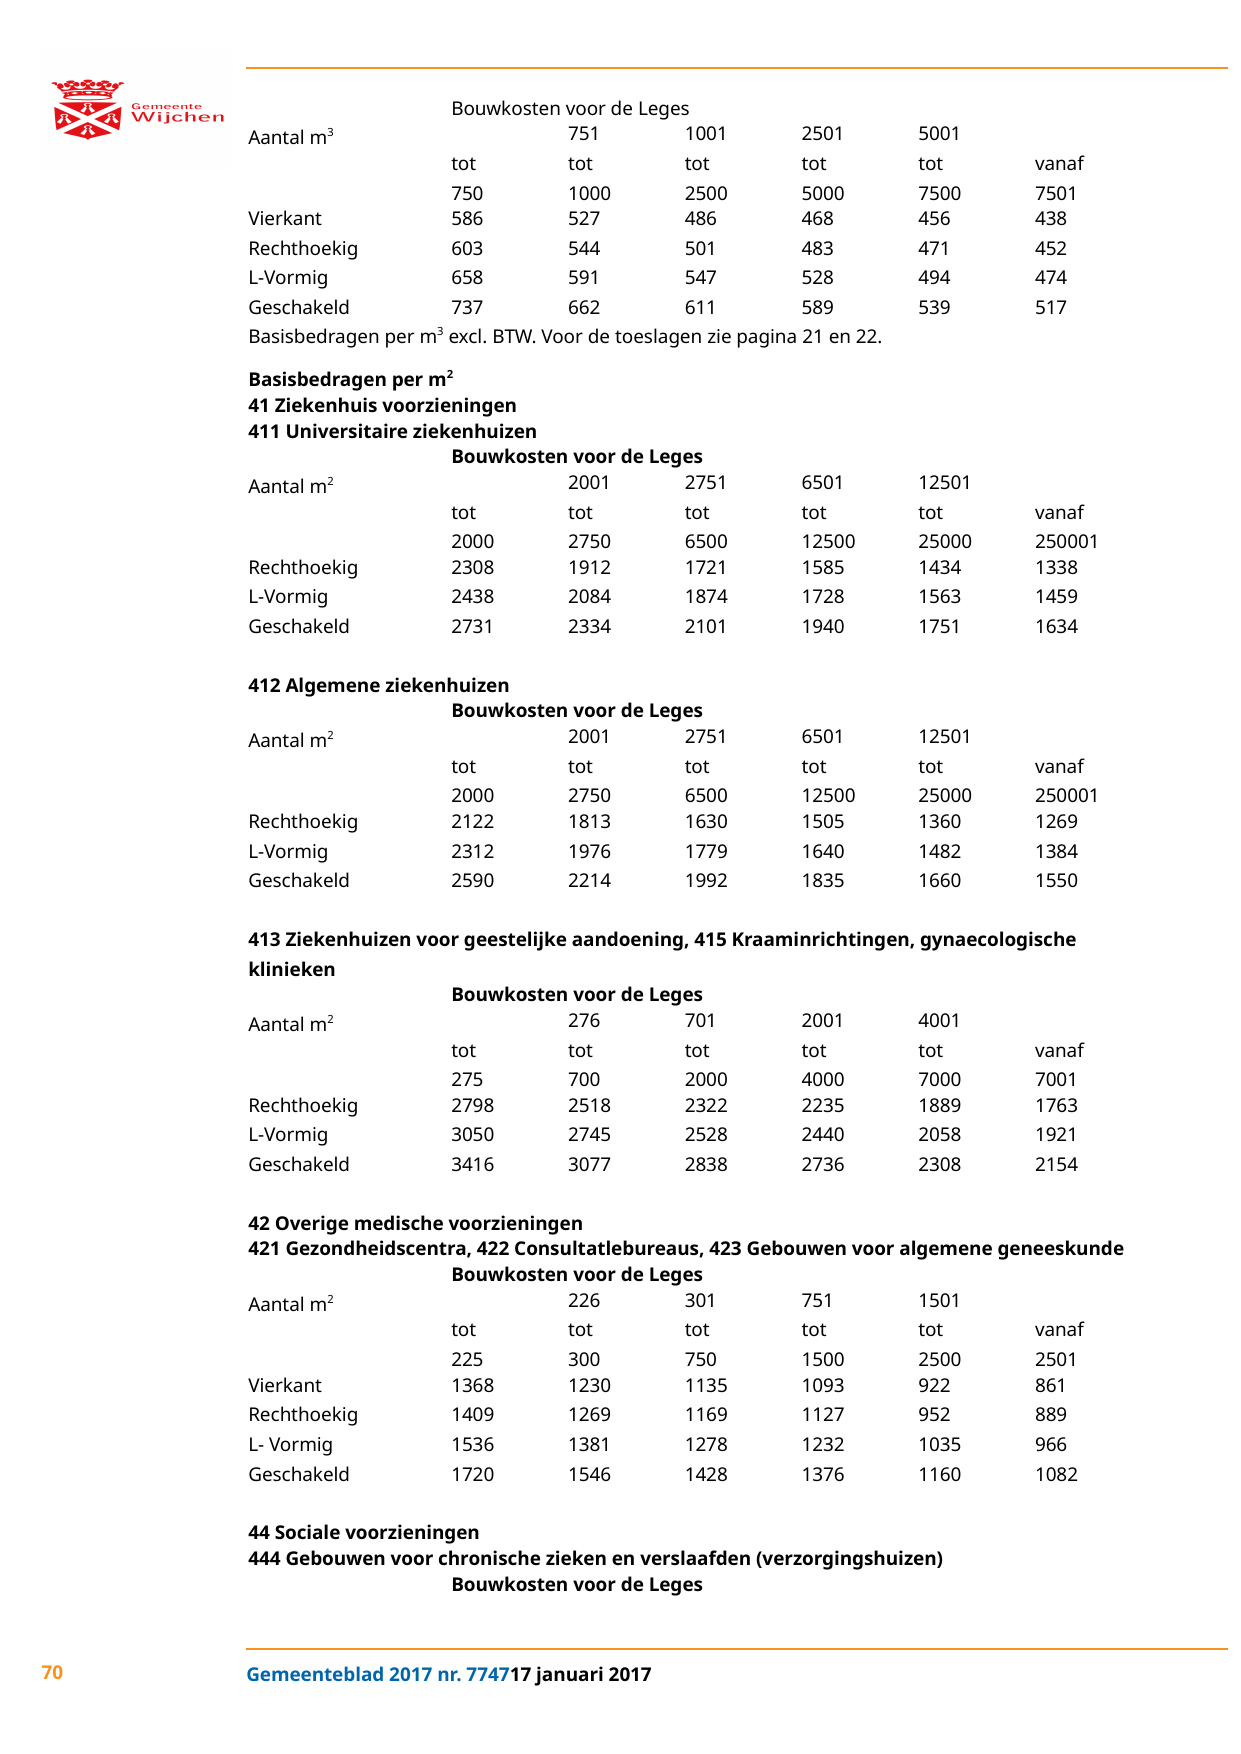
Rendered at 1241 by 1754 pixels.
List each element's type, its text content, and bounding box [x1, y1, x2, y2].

table_cell Bouwkosten voor de Leges [451, 981, 1152, 1007]
table_cell [248, 1571, 451, 1597]
table_cell 922 952 1035 1160 [918, 1372, 1035, 1486]
table_cell 1813 1976 2214 [568, 808, 684, 893]
table_cell 2235 2440 2736 [801, 1092, 918, 1177]
table_cell vanaf 7001 [1035, 1007, 1152, 1092]
text Basisbedragen per m2 [248, 366, 1152, 392]
table_cell 1230 1269 1381 1546 [568, 1372, 684, 1486]
table_cell 1269 1384 1550 [1035, 808, 1152, 893]
table_cell 1360 1482 1660 [918, 808, 1035, 893]
table_cell 751 tot 1500 [801, 1287, 918, 1372]
table_cell 12501 tot 25000 [918, 469, 1035, 554]
table_header 413 Ziekenhuizen voor geestelijke aandoening, 415 Kraaminrichtingen, gynaecologische klinieken [248, 926, 1152, 981]
table_cell 226 tot 300 [568, 1287, 684, 1372]
table_cell 456 471 494 539 [918, 205, 1035, 320]
table_cell Rechthoekig L-Vormig Geschakeld [248, 808, 451, 893]
table_cell vanaf 2501 [1035, 1287, 1152, 1372]
table_cell 2751 tot 6500 [685, 469, 801, 554]
table_cell 301 tot 750 [685, 1287, 801, 1372]
table_header 41 Ziekenhuis voorzieningen [248, 392, 1152, 418]
table_cell 1501 tot 2500 [918, 1287, 1035, 1372]
table_cell 1338 1459 1634 [1035, 554, 1152, 639]
table_cell Vierkant Rechthoekig L- Vormig Geschakeld [248, 1372, 451, 1486]
table_cell 438 452 474 517 [1035, 205, 1152, 320]
table_cell 2518 2745 3077 [568, 1092, 684, 1177]
table_header 44 Sociale voorzieningen [248, 1519, 1152, 1545]
table_cell 2308 2438 2731 [451, 554, 568, 639]
table_cell 6501 tot 12500 [801, 469, 918, 554]
table_cell 2751 tot 6500 [685, 724, 801, 808]
table_cell 2501 tot 5000 [801, 121, 918, 205]
table_cell vanaf 7501 [1035, 121, 1152, 205]
text Basisbedragen per m3 excl. BTW. Voor de toeslagen zie pagina 21 en 22. [248, 323, 1152, 349]
table_cell Bouwkosten voor de Leges [451, 698, 1152, 723]
table_cell 421 Gezondheidscentra, 422 Consultatlebureaus, 423 Gebouwen voor algemene geneeskunde [248, 1236, 1152, 1261]
table_cell 1763 1921 2154 [1035, 1092, 1152, 1177]
table_cell 527 544 591 662 [568, 205, 684, 320]
table_cell Rechthoekig L-Vormig Geschakeld [248, 1092, 451, 1177]
table_cell 1721 1874 2101 [685, 554, 801, 639]
table_cell 2001 tot 2750 [568, 469, 684, 554]
table_cell 861 889 966 1082 [1035, 1372, 1152, 1486]
table_cell 276 tot 700 [568, 1007, 684, 1092]
picture [41, 47, 231, 172]
table_cell Aantal m2 [248, 698, 451, 808]
table_cell 1368 1409 1536 1720 [451, 1372, 568, 1486]
table_cell Aantal m2 [248, 444, 451, 554]
table_cell 2122 2312 2590 [451, 808, 568, 893]
table_cell Rechthoekig L-Vormig Geschakeld [248, 554, 451, 639]
table_cell 2001 tot 2750 [568, 724, 684, 808]
table_cell 1434 1563 1751 [918, 554, 1035, 639]
table_header 412 Algemene ziekenhuizen [248, 672, 1152, 698]
table_cell 12501 tot 25000 [918, 724, 1035, 808]
table_header 42 Overige medische voorzieningen [248, 1210, 1152, 1236]
table_cell 701 tot 2000 [685, 1007, 801, 1092]
table_cell 1630 1779 1992 [685, 808, 801, 893]
table_cell 1585 1728 1940 [801, 554, 918, 639]
table_cell vanaf 250001 [1035, 724, 1152, 808]
table_cell 444 Gebouwen voor chronische zieken en verslaafden (verzorgingshuizen) [248, 1545, 1152, 1571]
table_cell vanaf 250001 [1035, 469, 1152, 554]
table_cell Aantal m3 [248, 95, 451, 205]
table_cell Aantal m2 [248, 981, 451, 1092]
table_cell 2798 3050 3416 [451, 1092, 568, 1177]
table_cell 1912 2084 2334 [568, 554, 684, 639]
table_cell tot 2000 [451, 724, 568, 808]
table_cell 1093 1127 1232 1376 [801, 1372, 918, 1486]
table_cell 411 Universitaire ziekenhuizen [248, 418, 1152, 443]
table_cell tot 2000 [451, 469, 568, 554]
table_cell Vierkant Rechthoekig L-Vormig Geschakeld [248, 205, 451, 320]
table_cell 586 603 658 737 [451, 205, 568, 320]
table_cell 1505 1640 1835 [801, 808, 918, 893]
table_cell tot 750 [451, 121, 568, 205]
table_cell 1001 tot 2500 [685, 121, 801, 205]
table_cell 6501 tot 12500 [801, 724, 918, 808]
table_cell 2001 tot 4000 [801, 1007, 918, 1092]
table_cell Bouwkosten voor de Leges [451, 1571, 1152, 1597]
table_cell 468 483 528 589 [801, 205, 918, 320]
table_cell 486 501 547 611 [685, 205, 801, 320]
table_cell Aantal m2 [248, 1261, 451, 1372]
table_cell 4001 tot 7000 [918, 1007, 1035, 1092]
table_cell Bouwkosten voor de Leges [451, 1261, 1152, 1287]
table_cell 2322 2528 2838 [685, 1092, 801, 1177]
table_cell 751 tot 1000 [568, 121, 684, 205]
table_cell 1135 1169 1278 1428 [685, 1372, 801, 1486]
table_cell Bouwkosten voor de Leges [451, 95, 1152, 121]
table_cell 5001 tot 7500 [918, 121, 1035, 205]
table_cell tot 225 [451, 1287, 568, 1372]
table_cell 1889 2058 2308 [918, 1092, 1035, 1177]
table_cell Bouwkosten voor de Leges [451, 444, 1152, 469]
table_cell tot 275 [451, 1007, 568, 1092]
